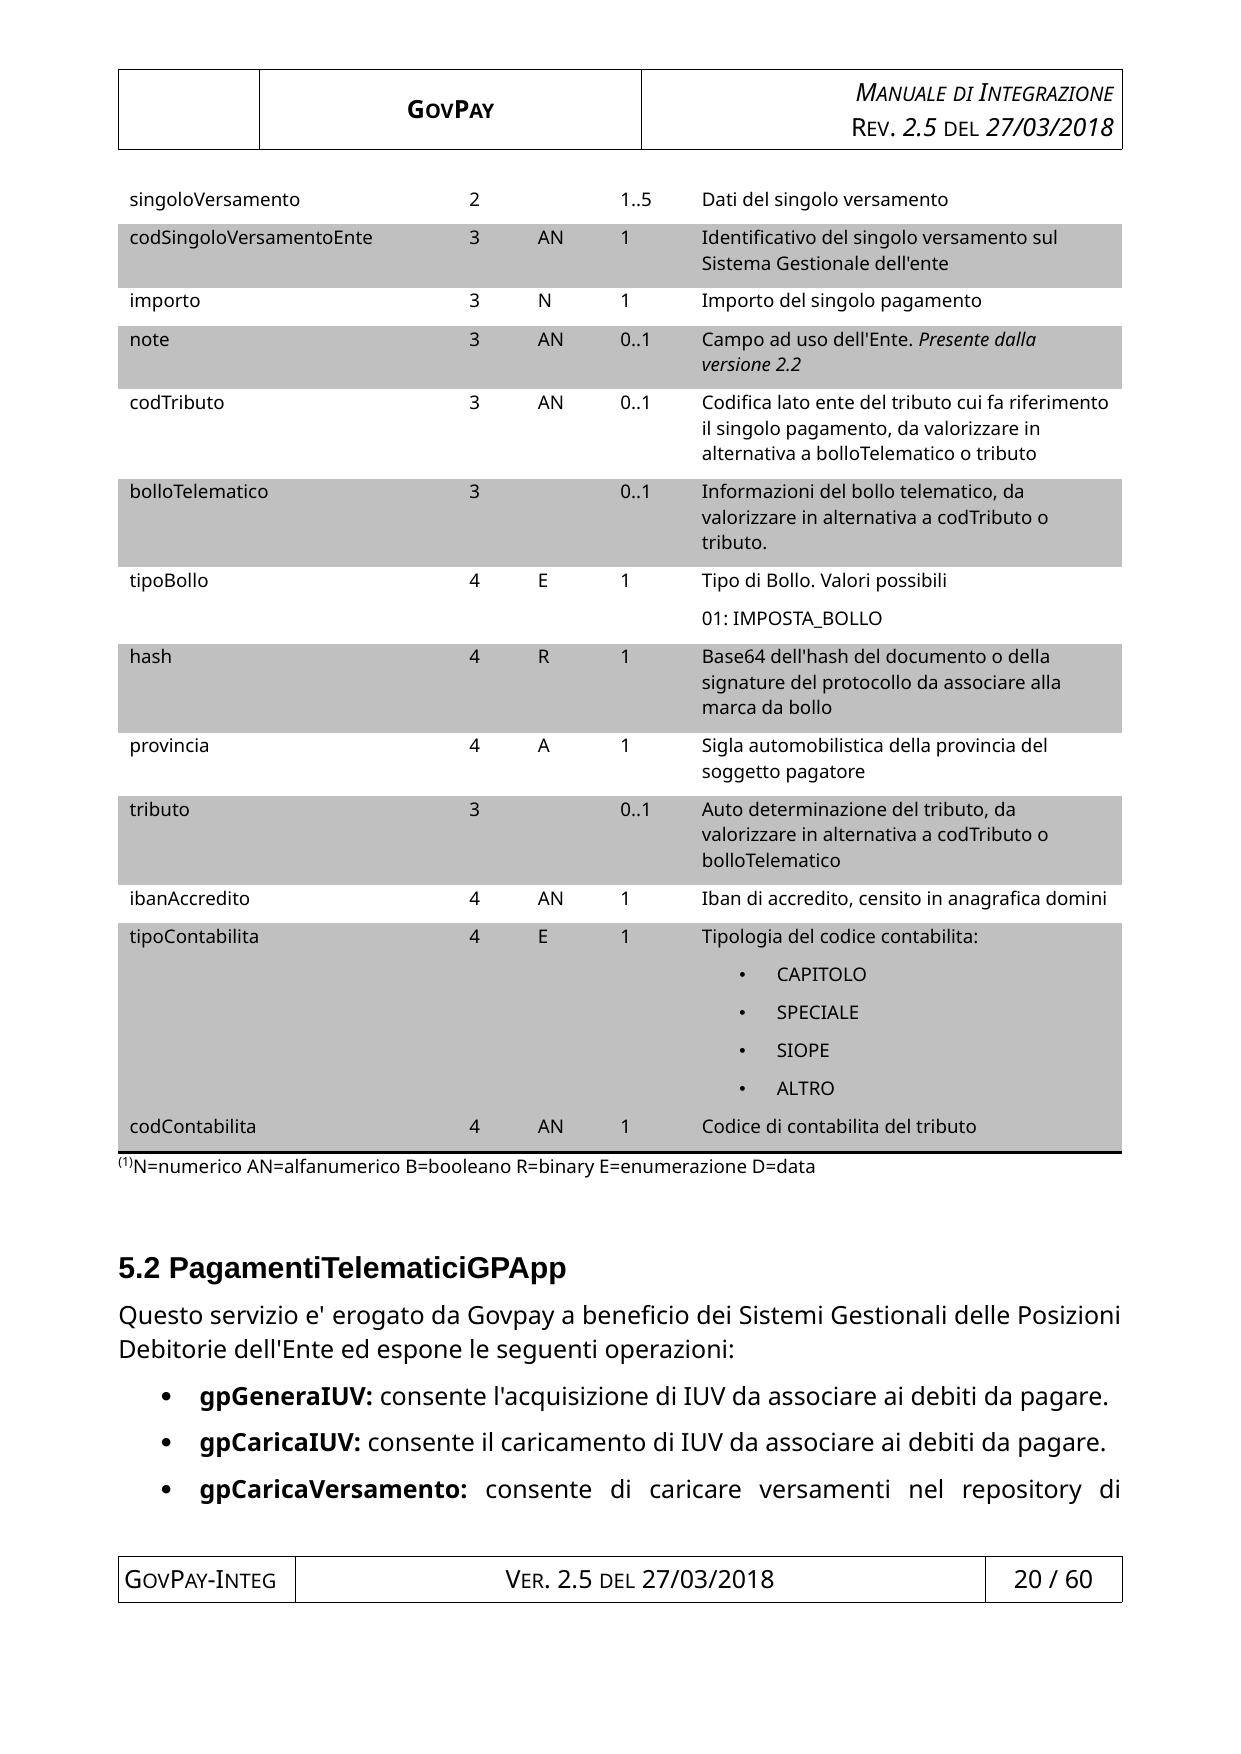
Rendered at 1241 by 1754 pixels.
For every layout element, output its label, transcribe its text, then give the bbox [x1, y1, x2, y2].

table_cell tipoContabilita [118, 923, 458, 1113]
table_cell 1..5 [609, 186, 690, 224]
table_cell 1 [609, 288, 690, 326]
table_cell 3 [458, 224, 526, 288]
table_cell Campo ad uso dell'Ente. Presente dalla versione 2.2 [690, 326, 1122, 389]
table_cell Iban di accredito, censito in anagrafica domini [690, 885, 1122, 923]
table_cell [526, 479, 609, 567]
table_cell 0..1 [609, 796, 690, 885]
table_cell 3 [458, 326, 526, 389]
table_cell 2 [458, 186, 526, 224]
table_cell ibanAccredito [118, 885, 458, 923]
table_cell Dati del singolo versamento [690, 186, 1122, 224]
table_cell 1 [609, 644, 690, 733]
table_cell 0..1 [609, 479, 690, 567]
list gpCaricaIUV: consente il caricamento di IUV da associare ai debiti da pagare. [162, 1425, 1122, 1459]
table_cell 1 [609, 885, 690, 923]
table_cell codContabilita [118, 1113, 458, 1151]
table_cell R [526, 644, 609, 733]
list gpGeneraIUV: consente l'acquisizione di IUV da associare ai debiti da pagare. [162, 1378, 1122, 1412]
table_cell [526, 796, 609, 885]
table_cell 4 [458, 885, 526, 923]
table_cell Base64 dell'hash del documento o della signature del protocollo da associare alla marca da bollo [690, 644, 1122, 733]
table_cell A [526, 733, 609, 796]
table_cell tributo [118, 796, 458, 885]
table_cell Codice di contabilita del tributo [690, 1113, 1122, 1151]
table_cell Codifica lato ente del tributo cui fa riferimento il singolo pagamento, da valorizzare in alternativa a bolloTelematico o tributo [690, 389, 1122, 478]
table_cell singoloVersamento [118, 186, 458, 224]
table_cell Informazioni del bollo telematico, da valorizzare in alternativa a codTributo o tributo. [690, 479, 1122, 567]
table_cell 0..1 [609, 389, 690, 478]
table_cell Tipo di Bollo. Valori possibili 01: IMPOSTA_BOLLO [690, 568, 1122, 643]
text Questo servizio e' erogato da Govpay a beneficio dei Sistemi Gestionali delle Posizioni Debitorie dell'Ente ed espone le seguenti operazioni: [118, 1298, 1122, 1366]
table_cell codSingoloVersamentoEnte [118, 224, 458, 288]
table_cell Tipologia del codice contabilita: CAPITOLO SPECIALE SIOPE ALTRO [690, 923, 1122, 1113]
table_cell Sigla automobilistica della provincia del soggetto pagatore [690, 733, 1122, 796]
table_cell AN [526, 224, 609, 288]
table_cell 4 [458, 923, 526, 1113]
table_cell 4 [458, 733, 526, 796]
table_cell hash [118, 644, 458, 733]
table_cell 1 [609, 568, 690, 643]
table_cell AN [526, 326, 609, 389]
table_cell AN [526, 1113, 609, 1151]
table_cell 3 [458, 479, 526, 567]
table_cell 0..1 [609, 326, 690, 389]
table_cell 1 [609, 224, 690, 288]
table_cell provincia [118, 733, 458, 796]
table_cell AN [526, 885, 609, 923]
table_cell AN [526, 389, 609, 478]
table_cell N [526, 288, 609, 326]
table_cell 3 [458, 389, 526, 478]
table_cell bolloTelematico [118, 479, 458, 567]
table_cell 1 [609, 1113, 690, 1151]
table_cell 1 [609, 923, 690, 1113]
table_cell Importo del singolo pagamento [690, 288, 1122, 326]
table_cell Identificativo del singolo versamento sul Sistema Gestionale dell'ente [690, 224, 1122, 288]
table_cell note [118, 326, 458, 389]
subtitle PagamentiTelematiciGPApp [118, 1251, 1122, 1285]
table_cell 3 [458, 796, 526, 885]
table_cell 1 [609, 733, 690, 796]
table_cell E [526, 568, 609, 643]
table_cell [526, 186, 609, 224]
table_cell 4 [458, 644, 526, 733]
table_cell 4 [458, 1113, 526, 1151]
text (1)N=numerico AN=alfanumerico B=booleano R=binary E=enumerazione D=data [118, 1154, 1122, 1179]
table_cell tipoBollo [118, 568, 458, 643]
list gpCaricaVersamento: consente di caricare versamenti nel repository di [162, 1472, 1122, 1506]
table_cell 4 [458, 568, 526, 643]
table_cell importo [118, 288, 458, 326]
table_cell Auto determinazione del tributo, da valorizzare in alternativa a codTributo o bolloTelematico [690, 796, 1122, 885]
table_cell codTributo [118, 389, 458, 478]
table_cell E [526, 923, 609, 1113]
table_cell 3 [458, 288, 526, 326]
